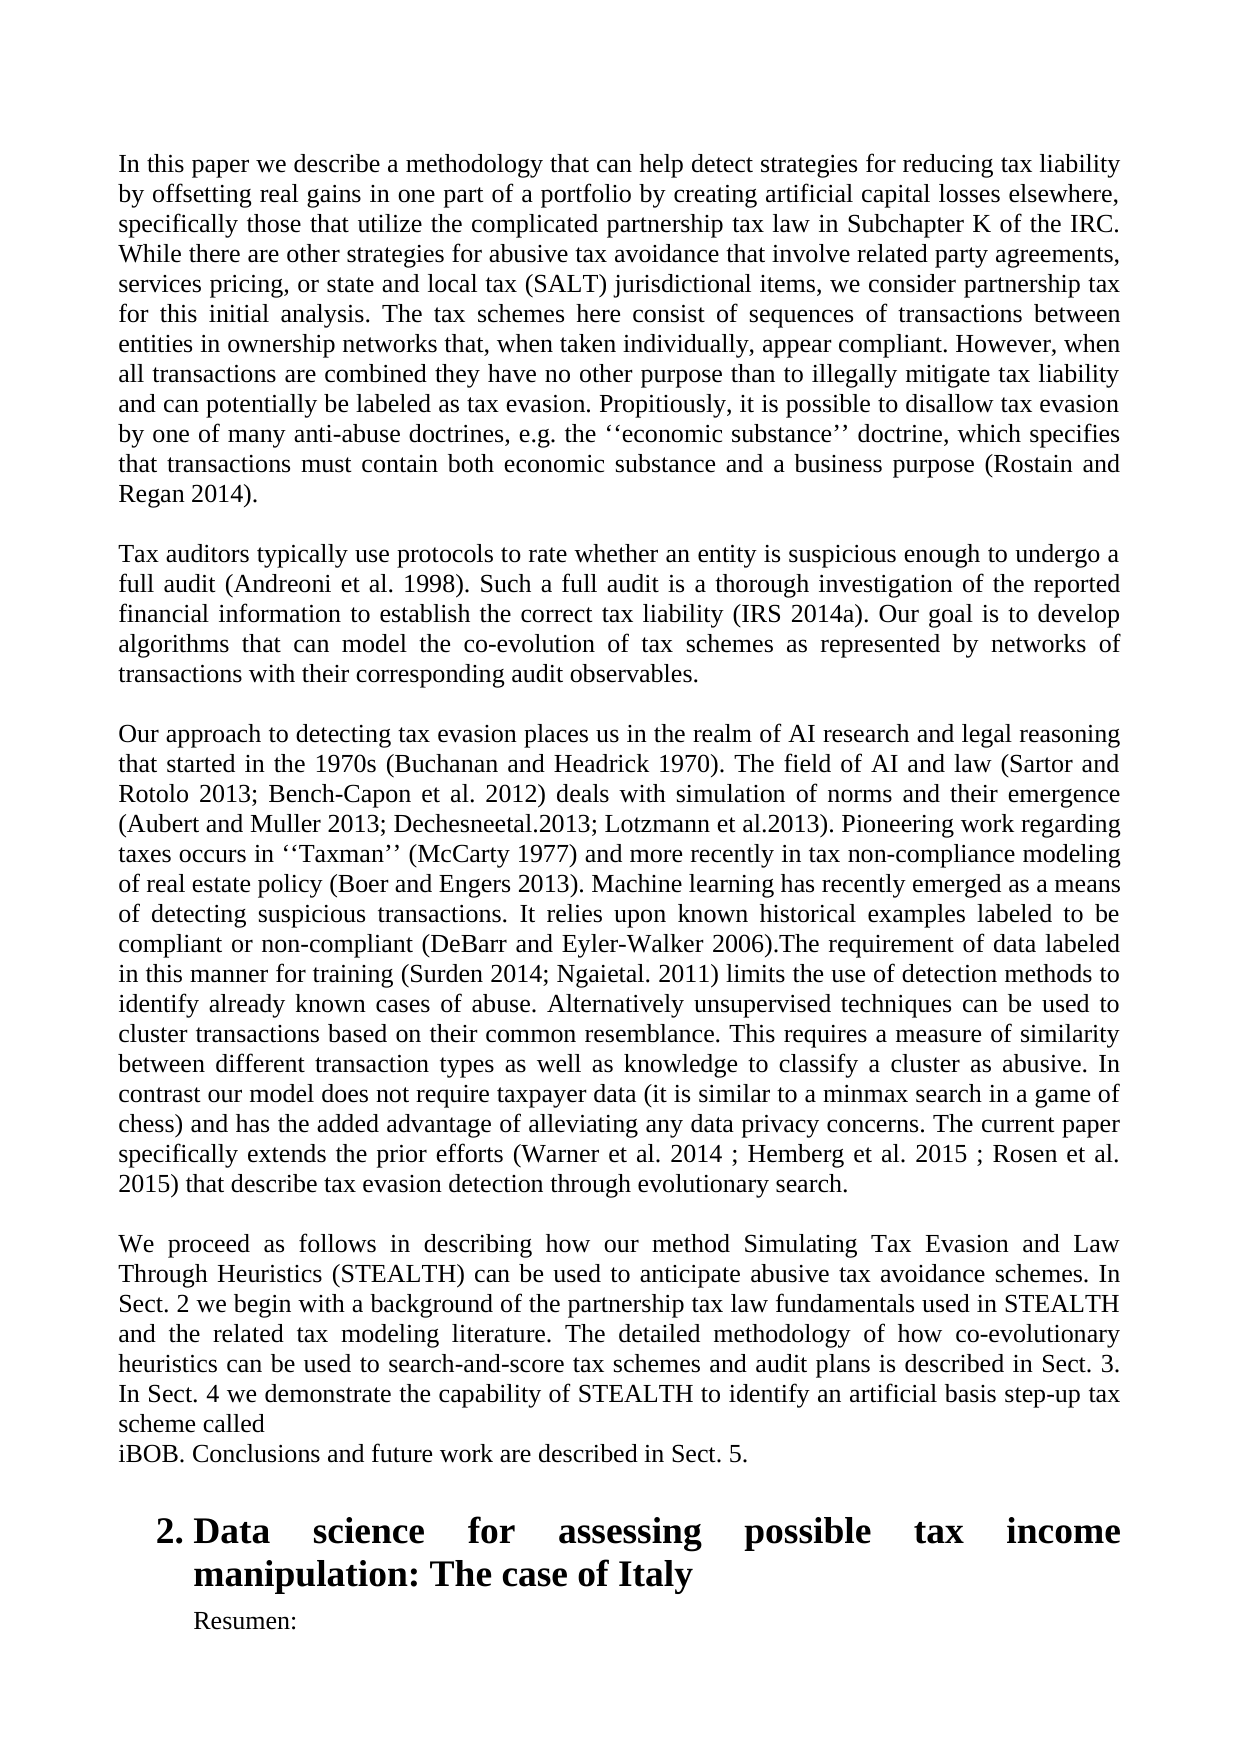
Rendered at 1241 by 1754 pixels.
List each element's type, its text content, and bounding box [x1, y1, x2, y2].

subtitle Data science for assessing possible tax income manipulation: The case of Italy [156, 1508, 1122, 1595]
text We proceed as follows in describing how our method Simulating Tax Evasion and Law Through Heuristics (STEALTH) can be used to anticipate abusive tax avoidance schemes. In Sect. 2 we begin with a background of the partnership tax law fundamentals used in STEALTH and the related tax modeling literature. The detailed methodology of how co-evolutionary heuristics can be used to search-and-score tax schemes and audit plans is described in Sect. 3. In Sect. 4 we demonstrate the capability of STEALTH to identify an artificial basis step-up tax scheme called [118, 1228, 1122, 1438]
text In this paper we describe a methodology that can help detect strategies for reducing tax liability by offsetting real gains in one part of a portfolio by creating artificial capital losses elsewhere, specifically those that utilize the complicated partnership tax law in Subchapter K of the IRC. While there are other strategies for abusive tax avoidance that involve related party agreements, services pricing, or state and local tax (SALT) jurisdictional items, we consider partnership tax for this initial analysis. The tax schemes here consist of sequences of transactions between entities in ownership networks that, when taken individually, appear compliant. However, when all transactions are combined they have no other purpose than to illegally mitigate tax liability and can potentially be labeled as tax evasion. Propitiously, it is possible to disallow tax evasion by one of many anti-abuse doctrines, e.g. the ‘‘economic substance’’ doctrine, which specifies that transactions must contain both economic substance and a business purpose (Rostain and Regan 2014). [118, 148, 1122, 508]
text Our approach to detecting tax evasion places us in the realm of AI research and legal reasoning that started in the 1970s (Buchanan and Headrick 1970). The field of AI and law (Sartor and Rotolo 2013; Bench-Capon et al. 2012) deals with simulation of norms and their emergence (Aubert and Muller 2013; Dechesneetal.2013; Lotzmann et al.2013). Pioneering work regarding taxes occurs in ‘‘Taxman’’ (McCarty 1977) and more recently in tax non-compliance modeling of real estate policy (Boer and Engers 2013). Machine learning has recently emerged as a means of detecting suspicious transactions. It relies upon known historical examples labeled to be compliant or non-compliant (DeBarr and Eyler-Walker 2006).The requirement of data labeled in this manner for training (Surden 2014; Ngaietal. 2011) limits the use of detection methods to identify already known cases of abuse. Alternatively unsupervised techniques can be used to cluster transactions based on their common resemblance. This requires a measure of similarity between different transaction types as well as knowledge to classify a cluster as abusive. In contrast our model does not require taxpayer data (it is similar to a minmax search in a game of chess) and has the added advantage of alleviating any data privacy concerns. The current paper specifically extends the prior efforts (Warner et al. 2014 ; Hemberg et al. 2015 ; Rosen et al. 2015) that describe tax evasion detection through evolutionary search. [118, 718, 1122, 1198]
text Tax auditors typically use protocols to rate whether an entity is suspicious enough to undergo a full audit (Andreoni et al. 1998). Such a full audit is a thorough investigation of the reported financial information to establish the correct tax liability (IRS 2014a). Our goal is to develop algorithms that can model the co-evolution of tax schemes as represented by networks of transactions with their corresponding audit observables. [118, 538, 1122, 688]
list Resumen: [193, 1605, 1122, 1635]
text iBOB. Conclusions and future work are described in Sect. 5. [118, 1438, 1122, 1468]
